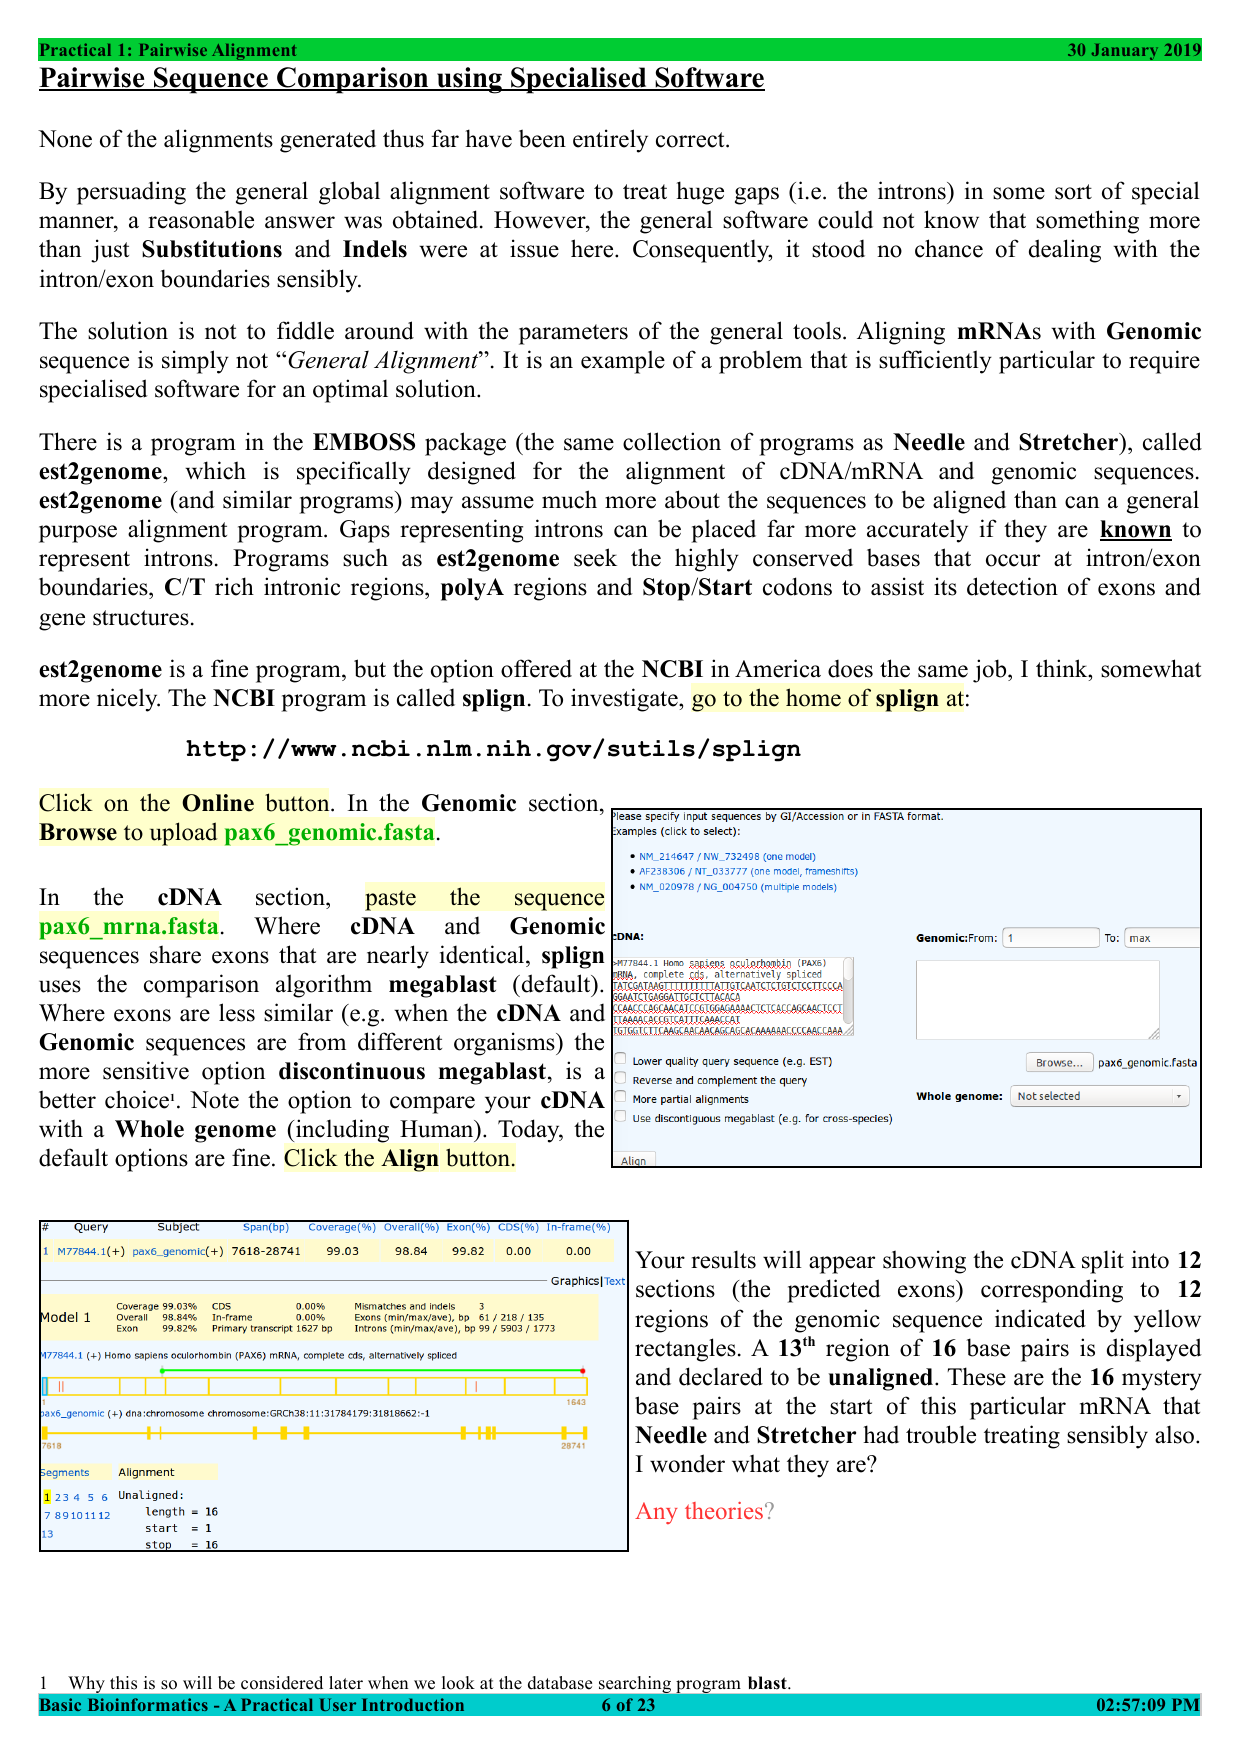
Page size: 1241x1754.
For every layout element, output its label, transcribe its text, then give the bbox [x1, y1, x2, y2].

text By persuading the general global alignment software to treat huge gaps (i.e. the introns) in some sort of special manner, a reasonable answer was obtained. However, the general software could not know that something more than just Substitutions and Indels were at issue here. Consequently, it stood no chance of dealing with the intron/exon boundaries sensibly. [38, 176, 1202, 292]
picture [41, 1222, 627, 1550]
text Your results will appear showing the cDNA split into 12 sections (the predicted exons) corresponding to 12 regions of the genomic sequence indicated by yellow rectangles. A 13th region of 16 base pairs is displayed and declared to be unaligned. These are the 16 mystery base pairs at the start of this particular mRNA that Needle and Stretcher had trouble treating sensibly also. I wonder what they are? [629, 1245, 1202, 1478]
text Why this is so will be considered later when we look at the database searching program blast. [38, 1671, 1202, 1693]
text There is a program in the EMBOSS package (the same collection of programs as Needle and Stretcher), called est2genome, which is specifically designed for the alignment of cDNA/mRNA and genomic sequences. est2genome (and similar programs) may assume much more about the sequences to be aligned than can a general purpose alignment program. Gaps representing introns can be placed far more accurately if they are known to represent introns. Programs such as est2genome seek the highly conserved bases that occur at intron/exon boundaries, C/T rich intronic regions, polyA regions and Stop/Start codons to assist its detection of exons and gene structures. [38, 427, 1202, 630]
text Any theories? [629, 1496, 1202, 1524]
text Click on the Online button. In the Genomic section, Browse to upload pax6_genomic.fasta. [38, 788, 1202, 846]
text In the cDNA section, paste the sequence pax6_mrna.fasta. Where cDNA and Genomic sequences share exons that are nearly identical, splign uses the comparison algorithm megablast (default). Where exons are less similar (e.g. when the cDNA and Genomic sequences are from different organisms) the more sensitive option discontinuous megablast, is a better choice. Note the option to compare your cDNA with a Whole genome (including Human). Today, the default options are fine. Click the Align button. [38, 882, 1202, 1172]
text http://www.ncbi.nlm.nih.gov/sutils/splign [38, 736, 1202, 764]
picture [613, 810, 1200, 1166]
text The solution is not to fiddle around with the parameters of the general tools. Aligning mRNAs with Genomic sequence is simply not “General Alignment”. It is an example of a problem that is sufficiently particular to require specialised software for an optimal solution. [38, 316, 1202, 403]
text None of the alignments generated thus far have been entirely correct. [38, 123, 1202, 153]
text Pairwise Sequence Comparison using Specialised Software [38, 61, 1202, 94]
text est2genome is a fine program, but the option offered at the NCBI in America does the same job, I think, somewhat more nicely. The NCBI program is called splign. To investigate, go to the home of splign at: [38, 654, 1202, 712]
